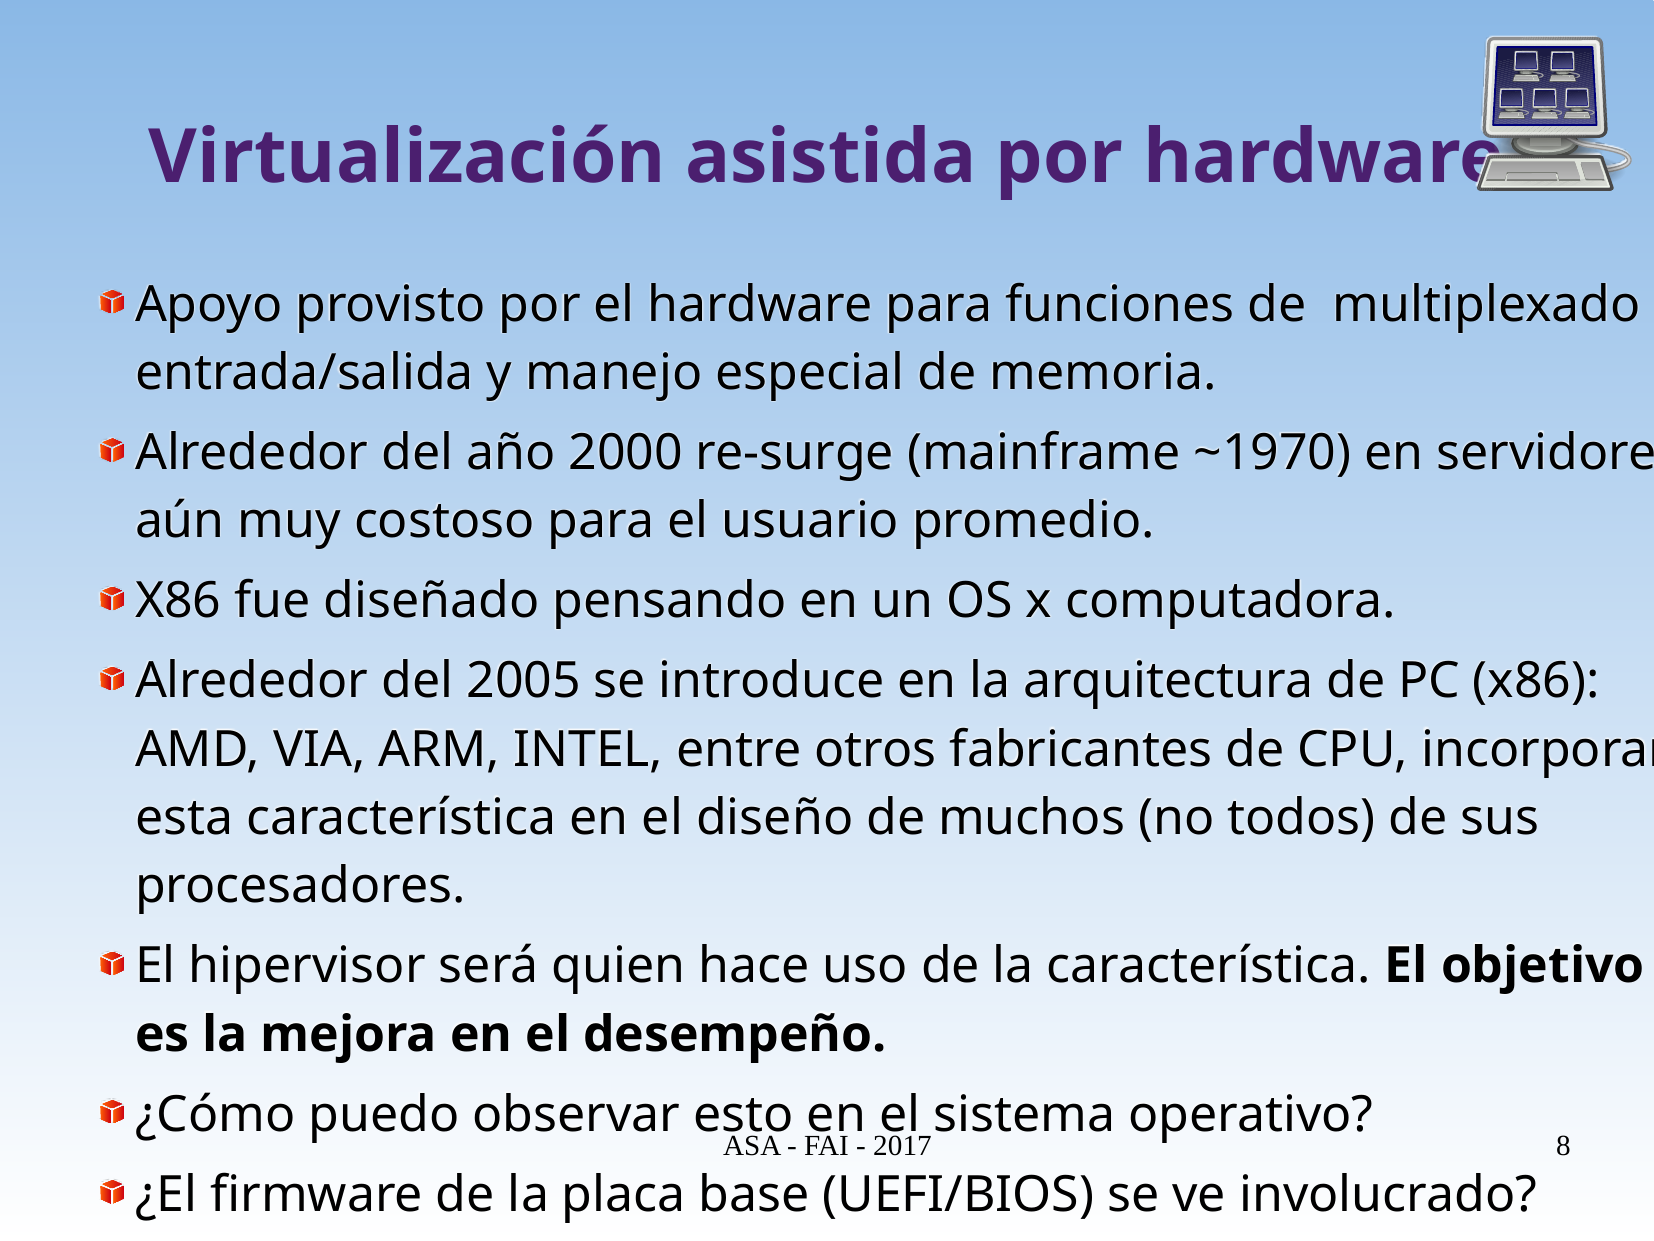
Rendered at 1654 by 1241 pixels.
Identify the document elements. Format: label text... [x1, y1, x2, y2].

text_box Apoyo provisto por el hardware para funciones de multiplexado de entrada/salida y manejo especial de memoria. Alrededor del año 2000 re-surge (mainframe ~1970) en servidores, aún muy costoso para el usuario promedio. X86 fue diseñado pensando en un OS x computadora. Alrededor del 2005 se introduce en la arquitectura de PC (x86): AMD, VIA, ARM, INTEL, entre otros fabricantes de CPU, incorporan esta característica en el diseño de muchos (no todos) de sus procesadores. El hipervisor será quien hace uso de la característica. El objetivo es la mejora en el desempeño. ¿Cómo puedo observar esto en el sistema operativo? ¿El firmware de la placa base (UEFI/BIOS) se ve involucrado? [84, 260, 1643, 1066]
picture [1473, 33, 1636, 195]
title Virtualización asistida por hardware [82, 49, 1571, 257]
